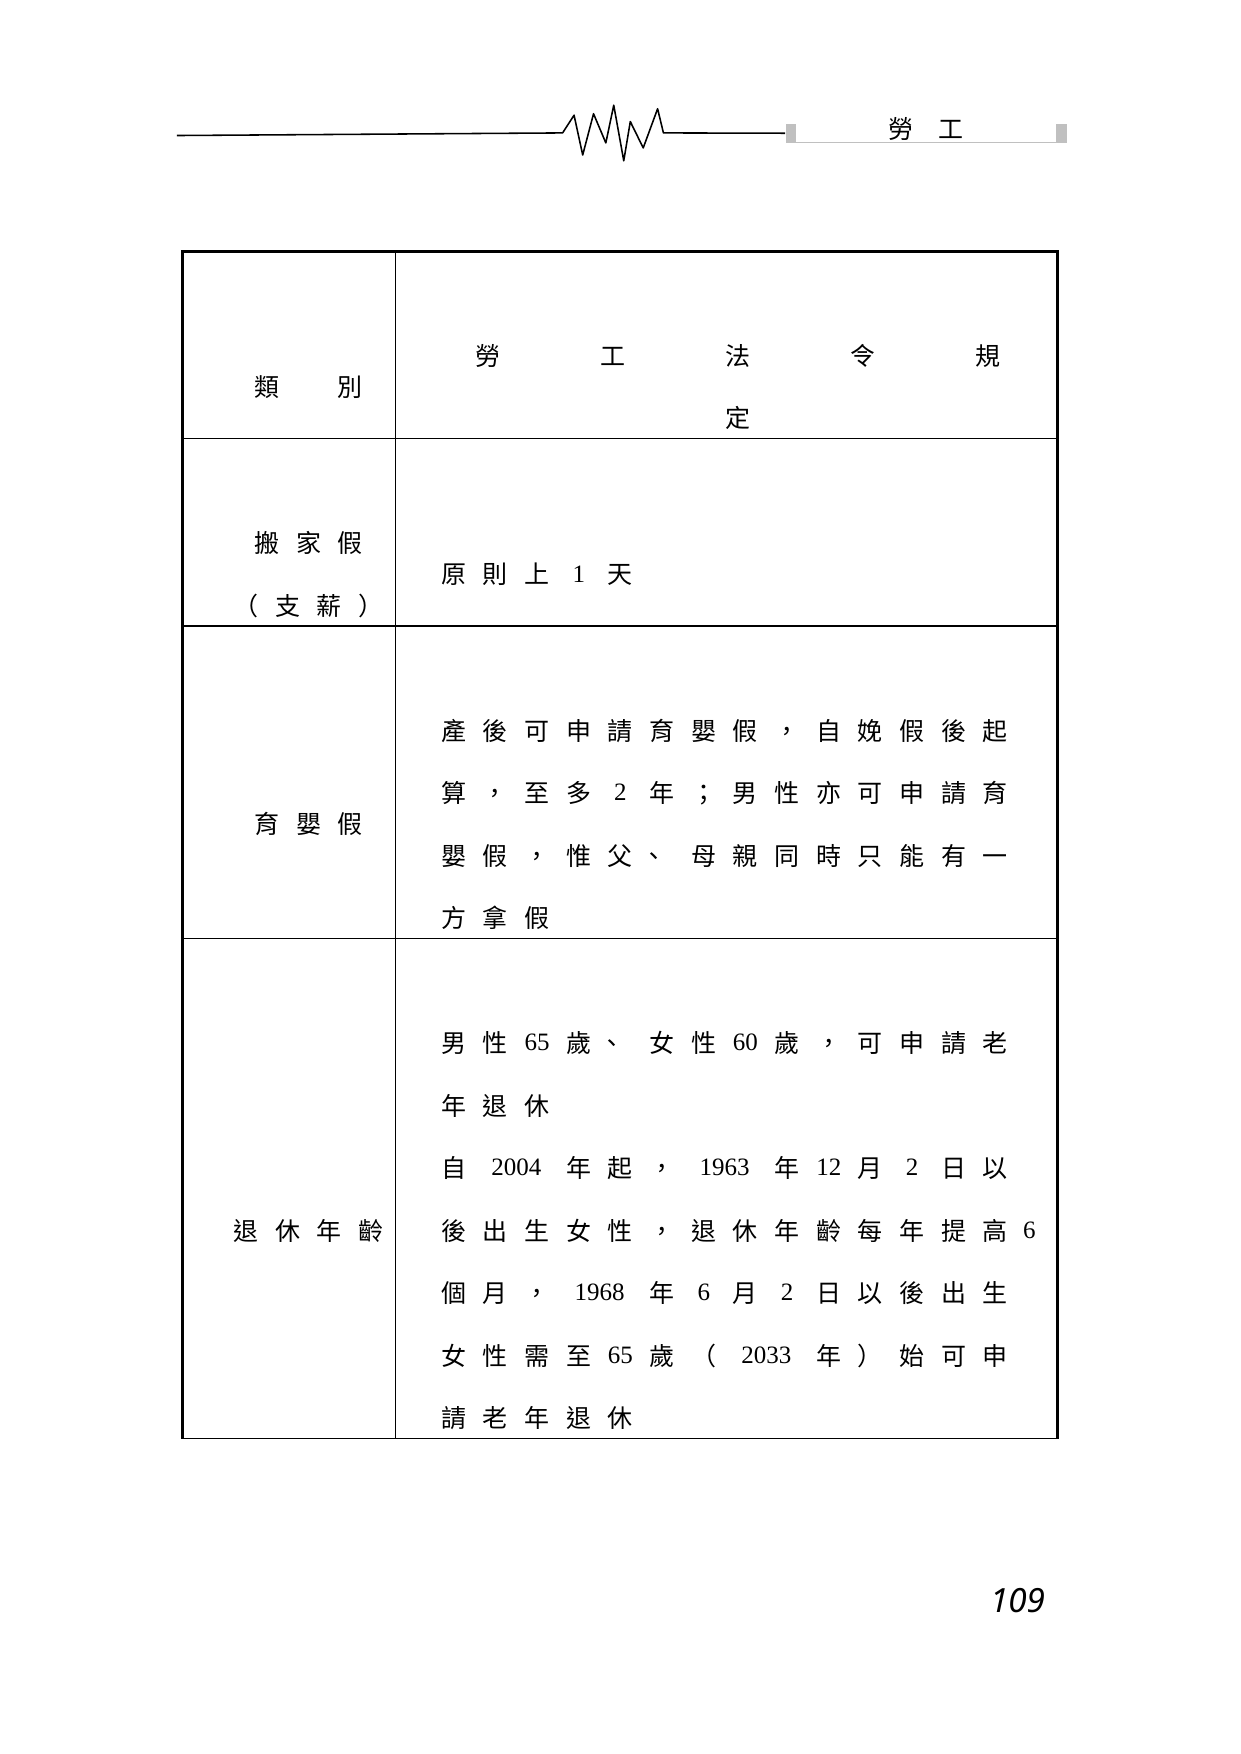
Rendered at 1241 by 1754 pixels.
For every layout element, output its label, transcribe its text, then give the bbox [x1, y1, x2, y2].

table_cell 搬家假（支薪） [184, 439, 395, 625]
table_cell 育嬰假 [184, 627, 395, 938]
table_header 勞 工 法 令 規 定 [396, 253, 1056, 438]
table_cell 退休年齡 [184, 939, 395, 1438]
table_cell 男性65歲、女性60歲，可申請老年退休 自2004年起，1963年12月2日以後出生女性，退休年齡每年提高6個月，1968年6月2日以後出生女性需至65歲（2033年）始可申請老年退休 [396, 939, 1056, 1438]
table_header 類 別 [184, 253, 395, 438]
table_cell 原則上1天 [396, 439, 1056, 625]
table_cell 產後可申請育嬰假，自娩假後起算，至多2年；男性亦可申請育嬰假，惟父、母親同時只能有一方拿假 [396, 627, 1056, 938]
